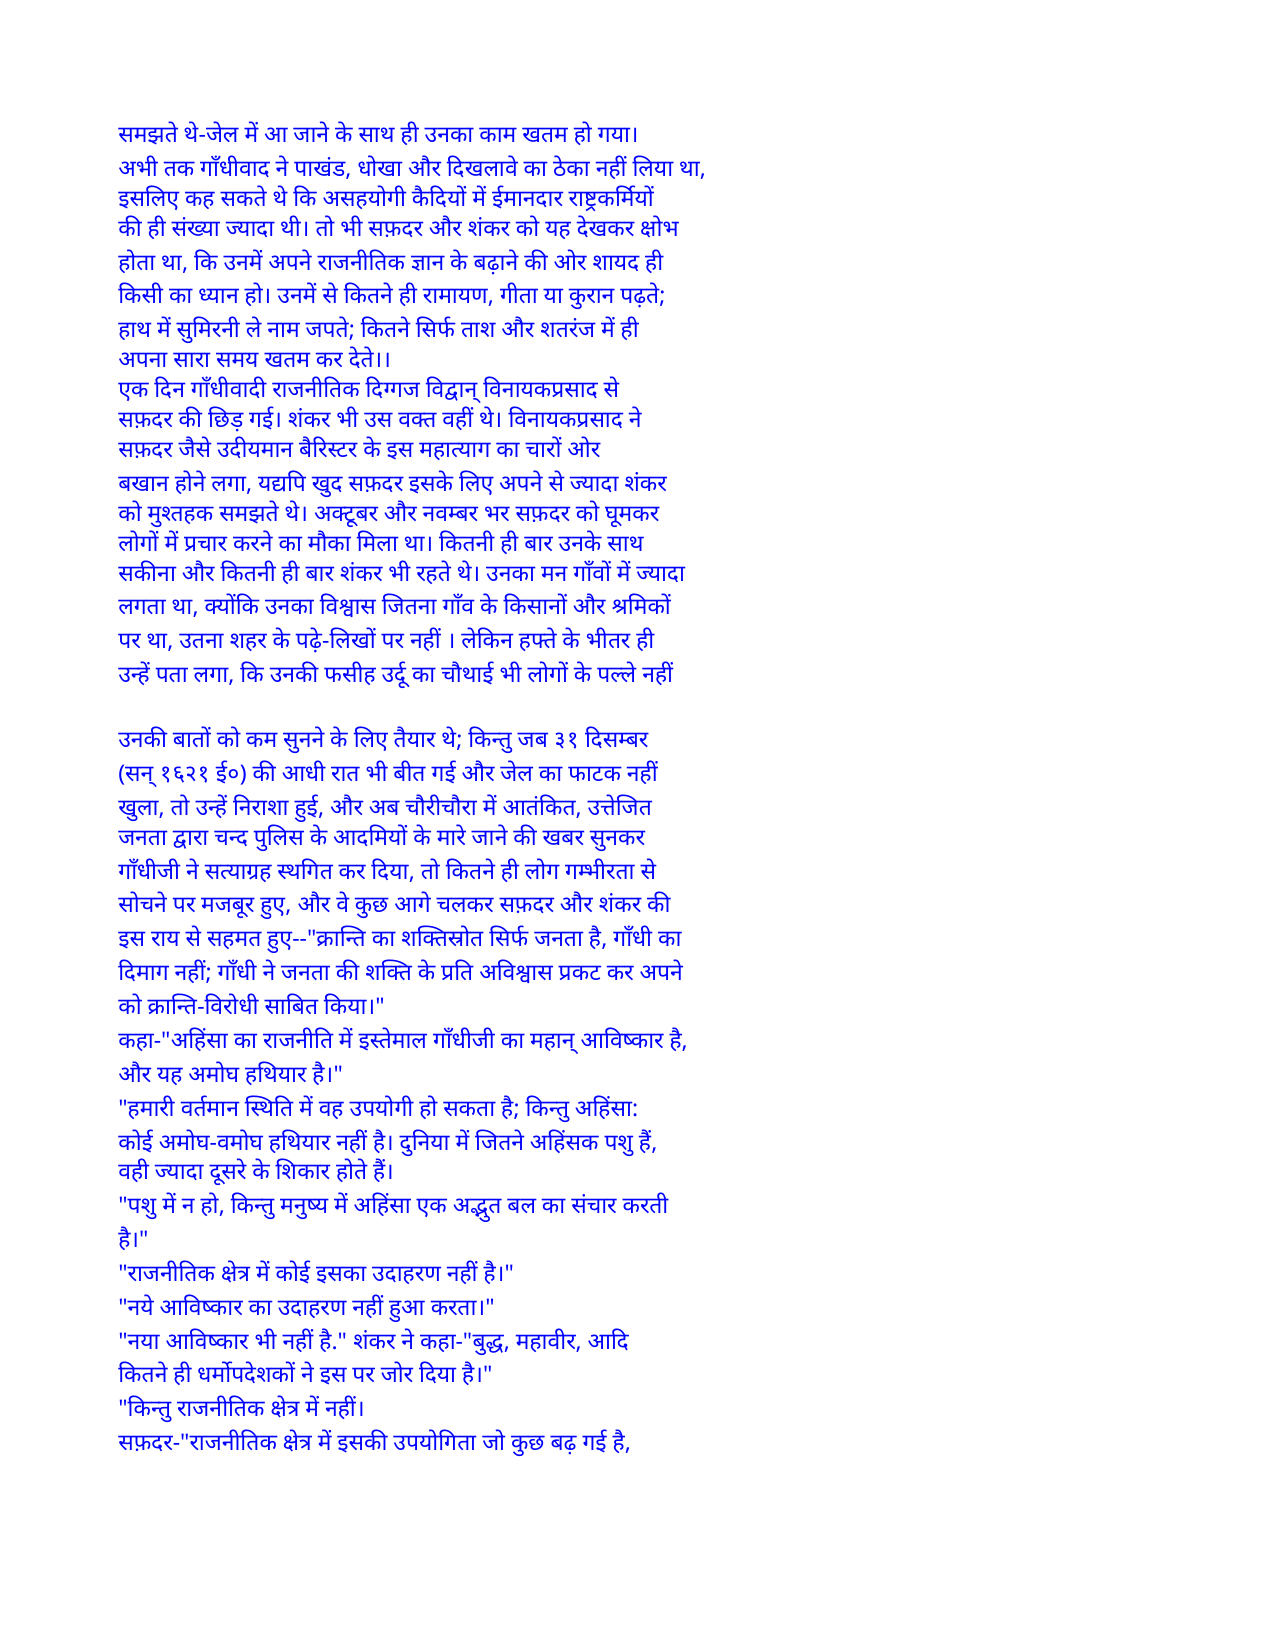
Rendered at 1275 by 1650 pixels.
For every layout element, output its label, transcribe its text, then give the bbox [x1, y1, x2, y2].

text सोचने पर मजबूर हुए, और वे कुछ आगे चलकर सफ़दर और शंकर की [118, 888, 1157, 922]
text सफ़दर की छिड़ गई। शंकर भी उस वक्त वहीं थे। विनायकप्रसाद ने [118, 407, 1157, 437]
text सफ़दर जैसे उदीयमान बैरिस्टर के इस महात्याग का चारों ओर [118, 437, 1157, 467]
text खुला, तो उन्हें निराशा हुई, और अब चौरीचौरा में आतंकित, उत्तेजित [118, 791, 1157, 825]
text लगता था, क्योंकि उनका विश्वास जितना गाँव के किसानों और श्रमिकों [118, 590, 1157, 624]
text दिमाग नहीं; गाँधी ने जनता की शक्ति के प्रति अविश्वास प्रकट कर अपने [118, 956, 1157, 990]
text उनकी बातों को कम सुनने के लिए तैयार थे; किन्तु जब ३१ दिसम्बर [118, 723, 1157, 757]
text "हमारी वर्तमान स्थिति में वह उपयोगी हो सकता है; किन्तु अहिंसा: [118, 1092, 1157, 1125]
text इसलिए कह सकते थे कि असहयोगी कैदियों में ईमानदार राष्ट्रकर्मियों [118, 186, 1157, 216]
text समझते थे-जेल में आ जाने के साथ ही उनका काम खतम हो गया। [118, 118, 1157, 152]
text और यह अमोघ हथियार है।" [118, 1058, 1157, 1092]
text है।" [118, 1223, 1157, 1257]
text वही ज्यादा दूसरे के शिकार होते हैं। [118, 1159, 1157, 1189]
text बखान होने लगा, यद्यपि खुद सफ़दर इसके लिए अपने से ज्यादा शंकर [118, 467, 1157, 501]
text (सन् १६२१ ई०) की आधी रात भी बीत गई और जेल का फाटक नहीं [118, 757, 1157, 791]
text होता था, कि उनमें अपने राजनीतिक ज्ञान के बढ़ाने की ओर शायद ही [118, 246, 1157, 279]
text किसी का ध्यान हो। उनमें से कितने ही रामायण, गीता या कुरान पढ़ते; [118, 279, 1157, 313]
text "पशु में न हो, किन्तु मनुष्य में अहिंसा एक अद्भुत बल का संचार करती [118, 1189, 1157, 1223]
text गाँधीजी ने सत्याग्रह स्थगित कर दिया, तो कितने ही लोग गम्भीरता से [118, 854, 1157, 888]
text लोगों में प्रचार करने का मौका मिला था। कितनी ही बार उनके साथ [118, 531, 1157, 560]
text अभी तक गाँधीवाद ने पाखंड, धोखा और दिखलावे का ठेका नहीं लिया था, [118, 152, 1157, 186]
text कोई अमोघ-वमोघ हथियार नहीं है। दुनिया में जितने अहिंसक पशु हैं, [118, 1125, 1157, 1159]
text को मुश्तहक समझते थे। अक्टूबर और नवम्बर भर सफ़दर को घूमकर [118, 501, 1157, 531]
text को क्रान्ति-विरोधी साबित किया।" [118, 990, 1157, 1024]
text "नये आविष्कार का उदाहरण नहीं हुआ करता।" [118, 1291, 1157, 1324]
text अपना सारा समय खतम कर देते।। [118, 347, 1157, 377]
text "नया आविष्कार भी नहीं है." शंकर ने कहा-"बुद्ध, महावीर, आदि [118, 1324, 1157, 1358]
text सकीना और कितनी ही बार शंकर भी रहते थे। उनका मन गाँवों में ज्यादा [118, 560, 1157, 590]
text कितने ही धर्मोपदेशकों ने इस पर जोर दिया है।" [118, 1358, 1157, 1392]
text इस राय से सहमत हुए--"क्रान्ति का शक्तिस्रोत सिर्फ जनता है, गाँधी का [118, 922, 1157, 956]
text एक दिन गाँधीवादी राजनीतिक दिग्गज विद्वान् विनायकप्रसाद से [118, 377, 1157, 407]
text कहा-"अहिंसा का राजनीति में इस्तेमाल गाँधीजी का महान् आविष्कार है, [118, 1024, 1157, 1058]
text "किन्तु राजनीतिक क्षेत्र में नहीं। [118, 1392, 1157, 1426]
text "राजनीतिक क्षेत्र में कोई इसका उदाहरण नहीं है।" [118, 1257, 1157, 1291]
text उन्हें पता लगा, कि उनकी फसीह उर्दू का चौथाई भी लोगों के पल्ले नहीं [118, 658, 1157, 692]
text जनता द्वारा चन्द पुलिस के आदमियों के मारे जाने की खबर सुनकर [118, 825, 1157, 854]
text की ही संख्या ज्यादा थी। तो भी सफ़दर और शंकर को यह देखकर क्षोभ [118, 216, 1157, 246]
text पर था, उतना शहर के पढ़े-लिखों पर नहीं । लेकिन हफ्ते के भीतर ही [118, 624, 1157, 658]
text सफ़दर-"राजनीतिक क्षेत्र में इसकी उपयोगिता जो कुछ बढ़ गई है, [118, 1426, 1157, 1460]
text हाथ में सुमिरनी ले नाम जपते; कितने सिर्फ ताश और शतरंज में ही [118, 313, 1157, 347]
